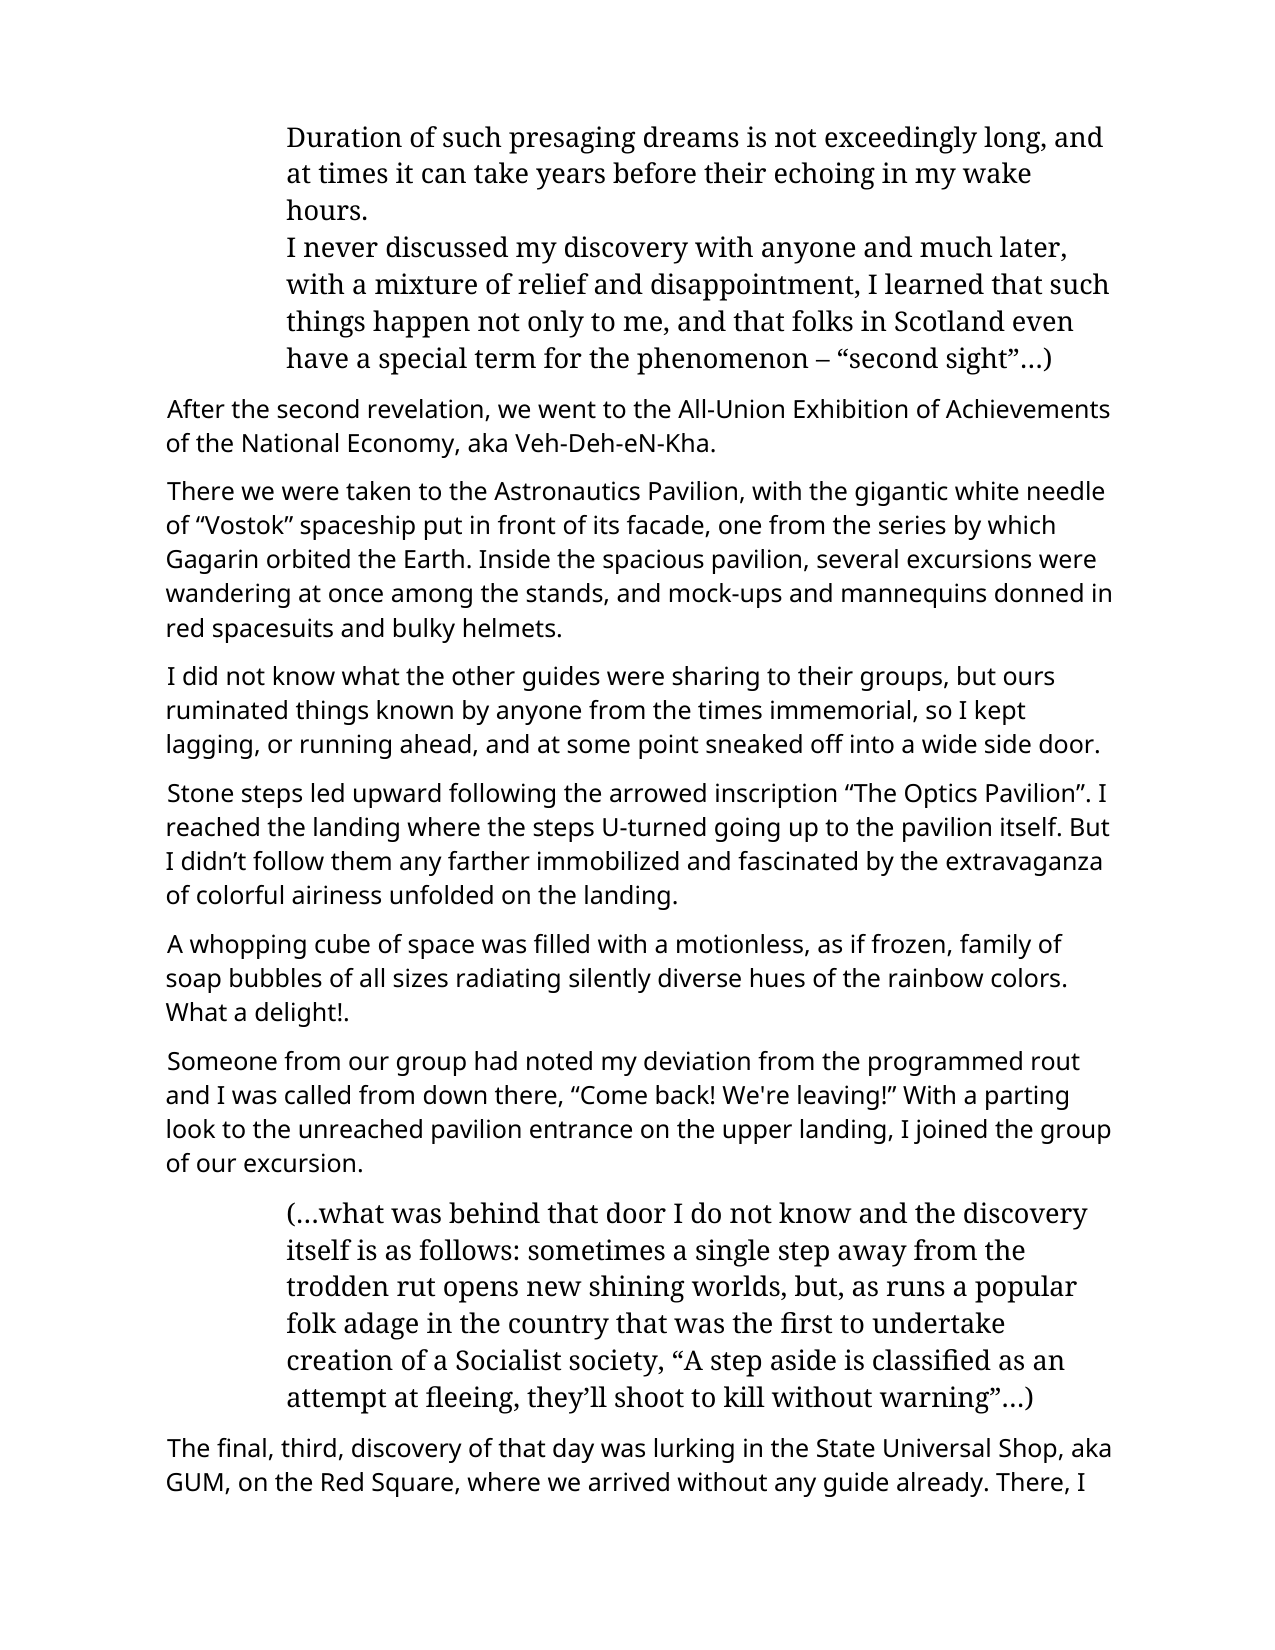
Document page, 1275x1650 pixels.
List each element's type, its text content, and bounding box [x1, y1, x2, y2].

text There we were taken to the Astronautics Pavilion, with the gigantic white needle of “Vostok” spaceship put in front of its facade, one from the series by which Gagarin orbited the Earth. Inside the spacious pavilion, several excursions were wandering at once among the stands, and mock-ups and mannequins donned in red spacesuits and bulky helmets. [165, 474, 1118, 644]
text A whopping cube of space was filled with a motionless, as if frozen, family of soap bubbles of all sizes radiating silently diverse hues of the rainbow colors. What a delight!. [165, 926, 1118, 1029]
text After the second revelation, we went to the All-Union Exhibition of Achievements of the National Economy, aka Veh-Deh-eN-Kha. [165, 391, 1118, 459]
list (…what was behind that door I do not know and the discovery itself is as follows: sometimes a single step away from the trodden rut opens new shining worlds, but, as runs a popular folk adage in the country that was the first to undertake creation of a Socialist society, “A step aside is classified as an attempt at fleeing, they’ll shoot to kill without warning”…) [286, 1194, 1118, 1415]
list I never discussed my discovery with anyone and much later, with a mixture of relief and disappointment, I learned that such things happen not only to me, and that folks in Scotland even have a special term for the phenomenon – “second sight”…) [286, 229, 1118, 376]
text Someone from our group had noted my deviation from the programmed rout and I was called from down there, “Come back! We're leaving!” With a parting look to the unreached pavilion entrance on the upper landing, I joined the group of our excursion. [165, 1043, 1118, 1179]
list Duration of such presaging dreams is not exceedingly long, and at times it can take years before their echoing in my wake hours. [286, 118, 1118, 229]
text I did not know what the other guides were sharing to their groups, but ours ruminated things known by anyone from the times immemorial, so I kept lagging, or running ahead, and at some point sneaked off into a wide side door. [165, 659, 1118, 761]
text The final, third, discovery of that day was lurking in the State Universal Shop, aka GUM, on the Red Square, where we arrived without any guide already. There, I [165, 1430, 1118, 1498]
text Stone steps led upward following the arrowed inscription “The Optics Pavilion”. I reached the landing where the steps U-turned going up to the pavilion itself. But I didn’t follow them any farther immobilized and fascinated by the extravaganza of colorful airiness unfolded on the landing. [165, 776, 1118, 912]
